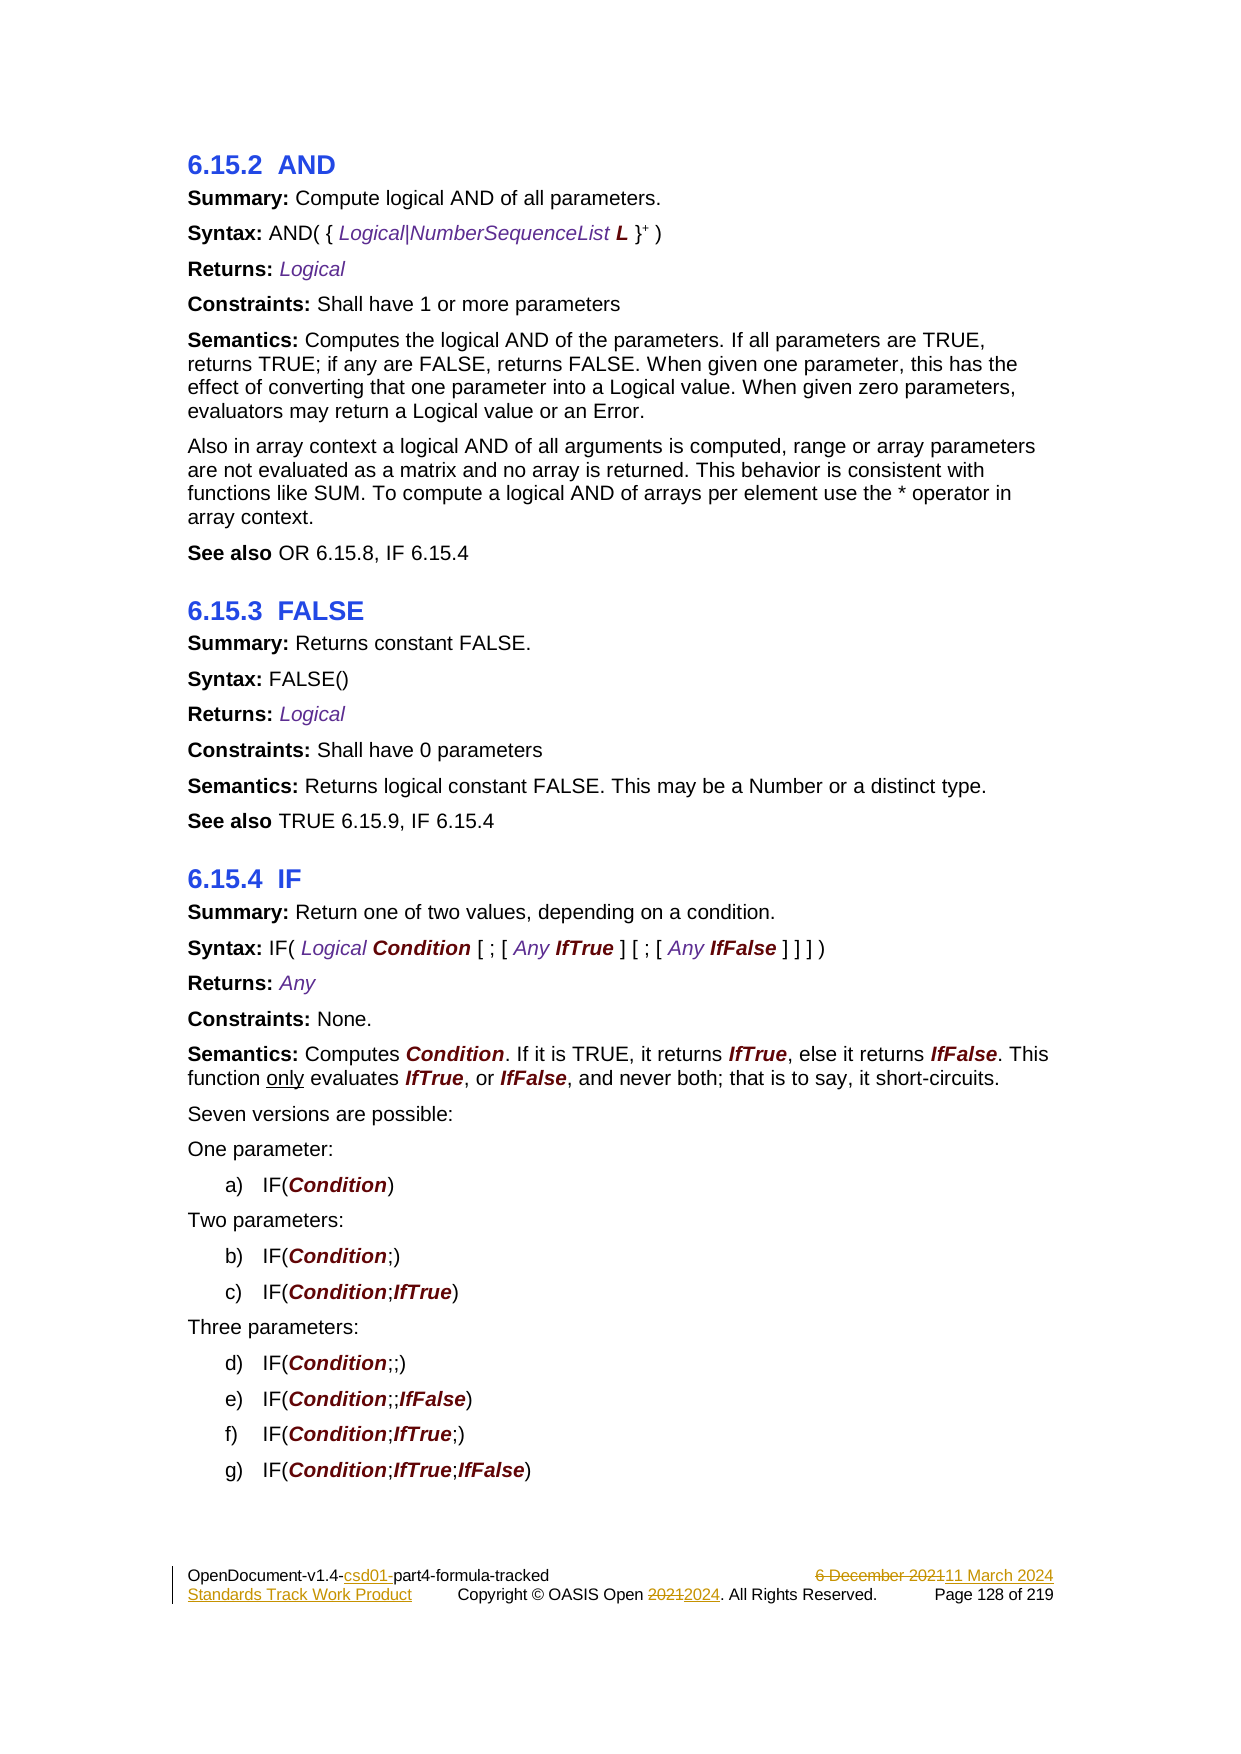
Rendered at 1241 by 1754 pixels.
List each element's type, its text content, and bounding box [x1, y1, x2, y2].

text Two parameters: [187, 1209, 1053, 1232]
text Returns: Logical [187, 257, 1053, 281]
text Summary: Compute logical AND of all parameters. [187, 186, 1053, 209]
text Constraints: Shall have 0 parameters [187, 738, 1053, 762]
text Constraints: None. [187, 1007, 1053, 1031]
text See also TRUE 6.15.9, IF 6.15.4 [187, 810, 1053, 833]
text Semantics: Computes the logical AND of the parameters. If all parameters are TRUE, returns TRUE; if any are FALSE, returns FALSE. When given one parameter, this has the effect of converting that one parameter into a Logical value. When given zero parameters, evaluators may return a Logical value or an Error. [187, 328, 1053, 423]
text Semantics: Returns logical constant FALSE. This may be a Number or a distinct type. [187, 774, 1053, 798]
list IF(Condition;;) [225, 1351, 1053, 1375]
subtitle FALSE [187, 596, 1053, 626]
text Syntax: IF( Logical Condition [ ; [ Any IfTrue ] [ ; [ Any IfFalse ] ] ] ) [187, 936, 1053, 959]
text One parameter: [187, 1138, 1053, 1161]
subtitle IF [187, 864, 1053, 894]
list IF(Condition;IfTrue;IfFalse) [225, 1458, 1053, 1482]
list IF(Condition;IfTrue) [225, 1280, 1053, 1304]
text Returns: Any [187, 972, 1053, 995]
text Syntax: AND( { Logical|NumberSequenceList L }+ ) [187, 222, 1053, 245]
list IF(Condition;IfTrue;) [225, 1423, 1053, 1446]
text Syntax: FALSE() [187, 667, 1053, 691]
list IF(Condition;;IfFalse) [225, 1387, 1053, 1411]
text Semantics: Computes Condition. If it is TRUE, it returns IfTrue, else it returns IfFalse. This function only evaluates IfTrue, or IfFalse, and never both; that is to say, it short-circuits. [187, 1043, 1053, 1090]
text Seven versions are possible: [187, 1102, 1053, 1126]
text Also in array context a logical AND of all arguments is computed, range or array parameters are not evaluated as a matrix and no array is returned. This behavior is consistent with functions like SUM. To compute a logical AND of arrays per element use the * operator in array context. [187, 435, 1053, 529]
text Returns: Logical [187, 703, 1053, 726]
list IF(Condition) [225, 1173, 1053, 1197]
subtitle AND [187, 150, 1053, 180]
text Summary: Return one of two values, depending on a condition. [187, 900, 1053, 924]
list IF(Condition;) [225, 1244, 1053, 1268]
text Summary: Returns constant FALSE. [187, 632, 1053, 655]
text See also OR 6.15.8, IF 6.15.4 [187, 541, 1053, 564]
text Constraints: Shall have 1 or more parameters [187, 293, 1053, 316]
text Three parameters: [187, 1316, 1053, 1339]
